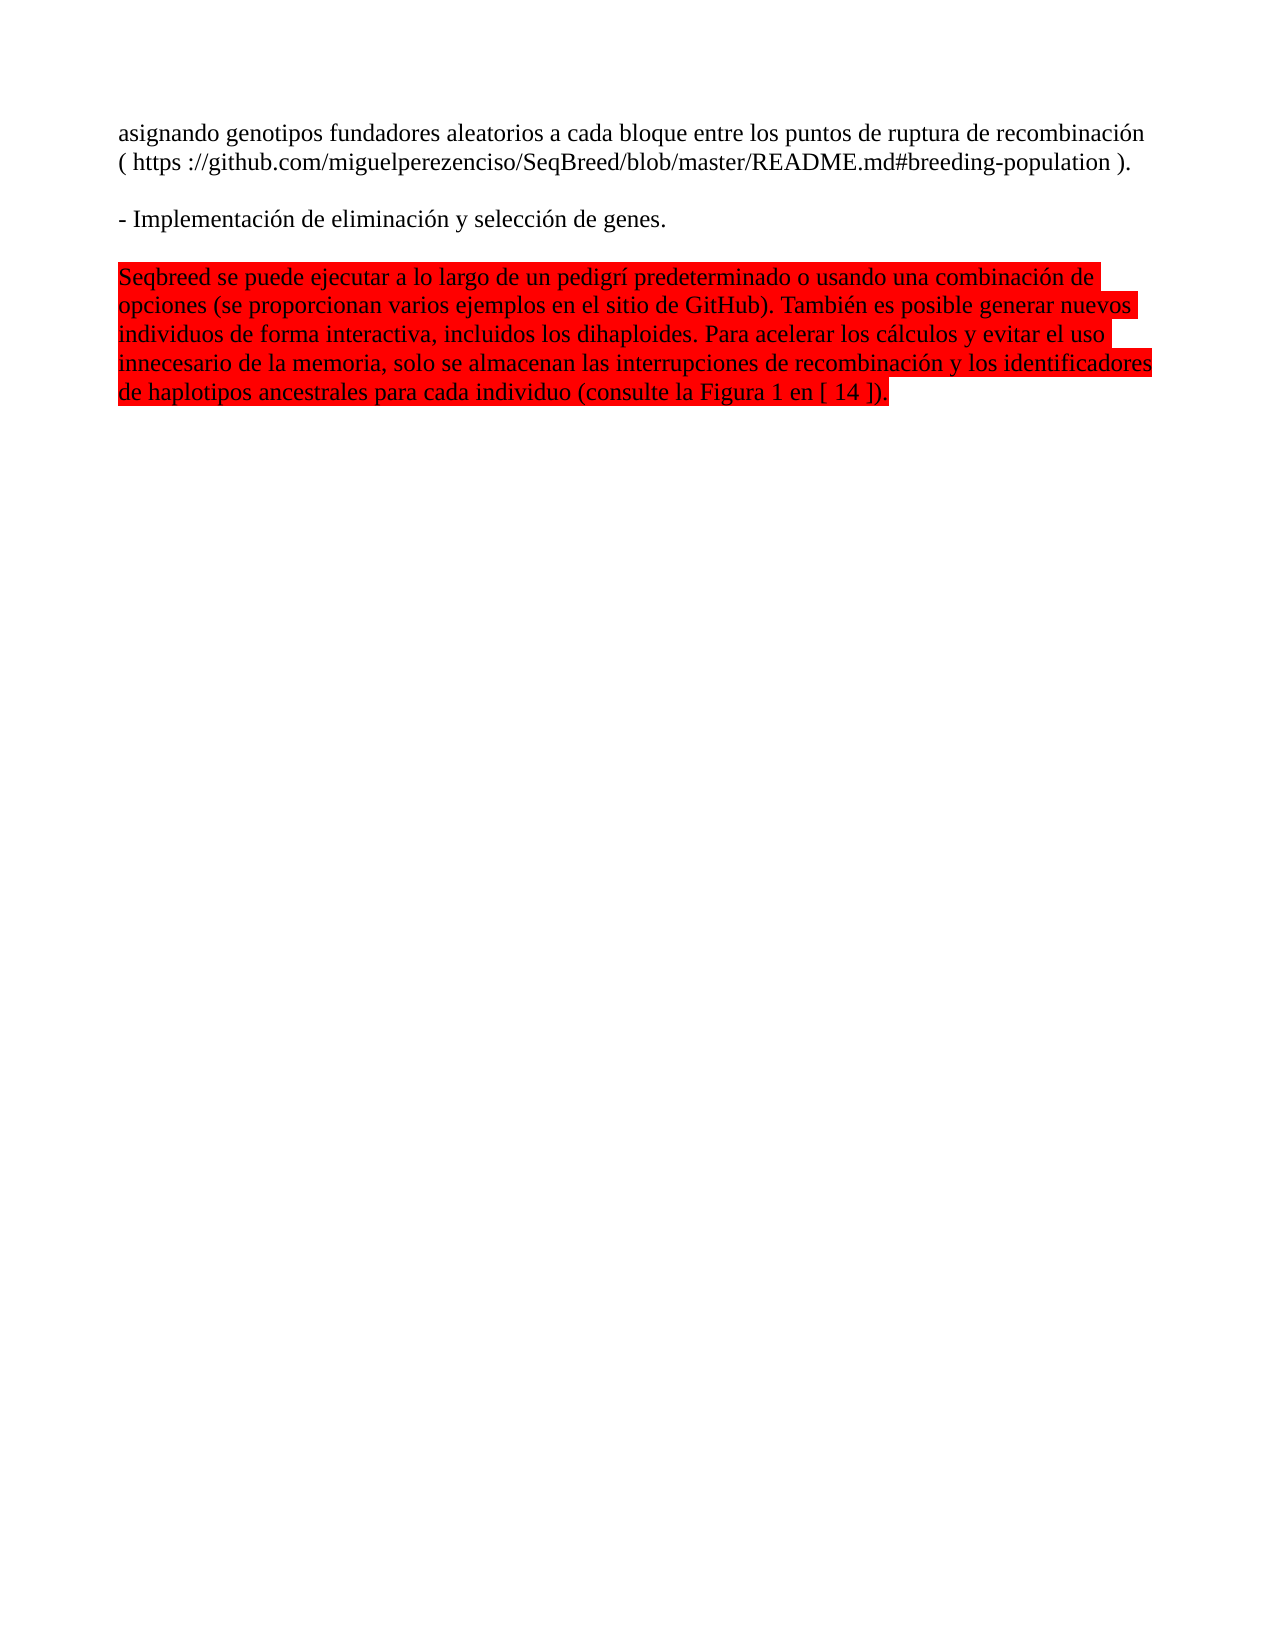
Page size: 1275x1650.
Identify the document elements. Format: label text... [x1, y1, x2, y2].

text - Implementación de eliminación y selección de genes. [118, 204, 1157, 233]
text Seqbreed se puede ejecutar a lo largo de un pedigrí predeterminado o usando una combinación de opciones (se proporcionan varios ejemplos en el sitio de GitHub). También es posible generar nuevos individuos de forma interactiva, incluidos los dihaploides. Para acelerar los cálculos y evitar el uso innecesario de la memoria, solo se almacenan las interrupciones de recombinación y los identificadores de haplotipos ancestrales para cada individuo (consulte la Figura 1 en [ 14 ]). [118, 262, 1157, 406]
text asignando genotipos fundadores aleatorios a cada bloque entre los puntos de ruptura de recombinación ( https ://github.com/miguelperezenciso/SeqBreed/blob/master/README.md#breeding-population ). [118, 118, 1157, 176]
